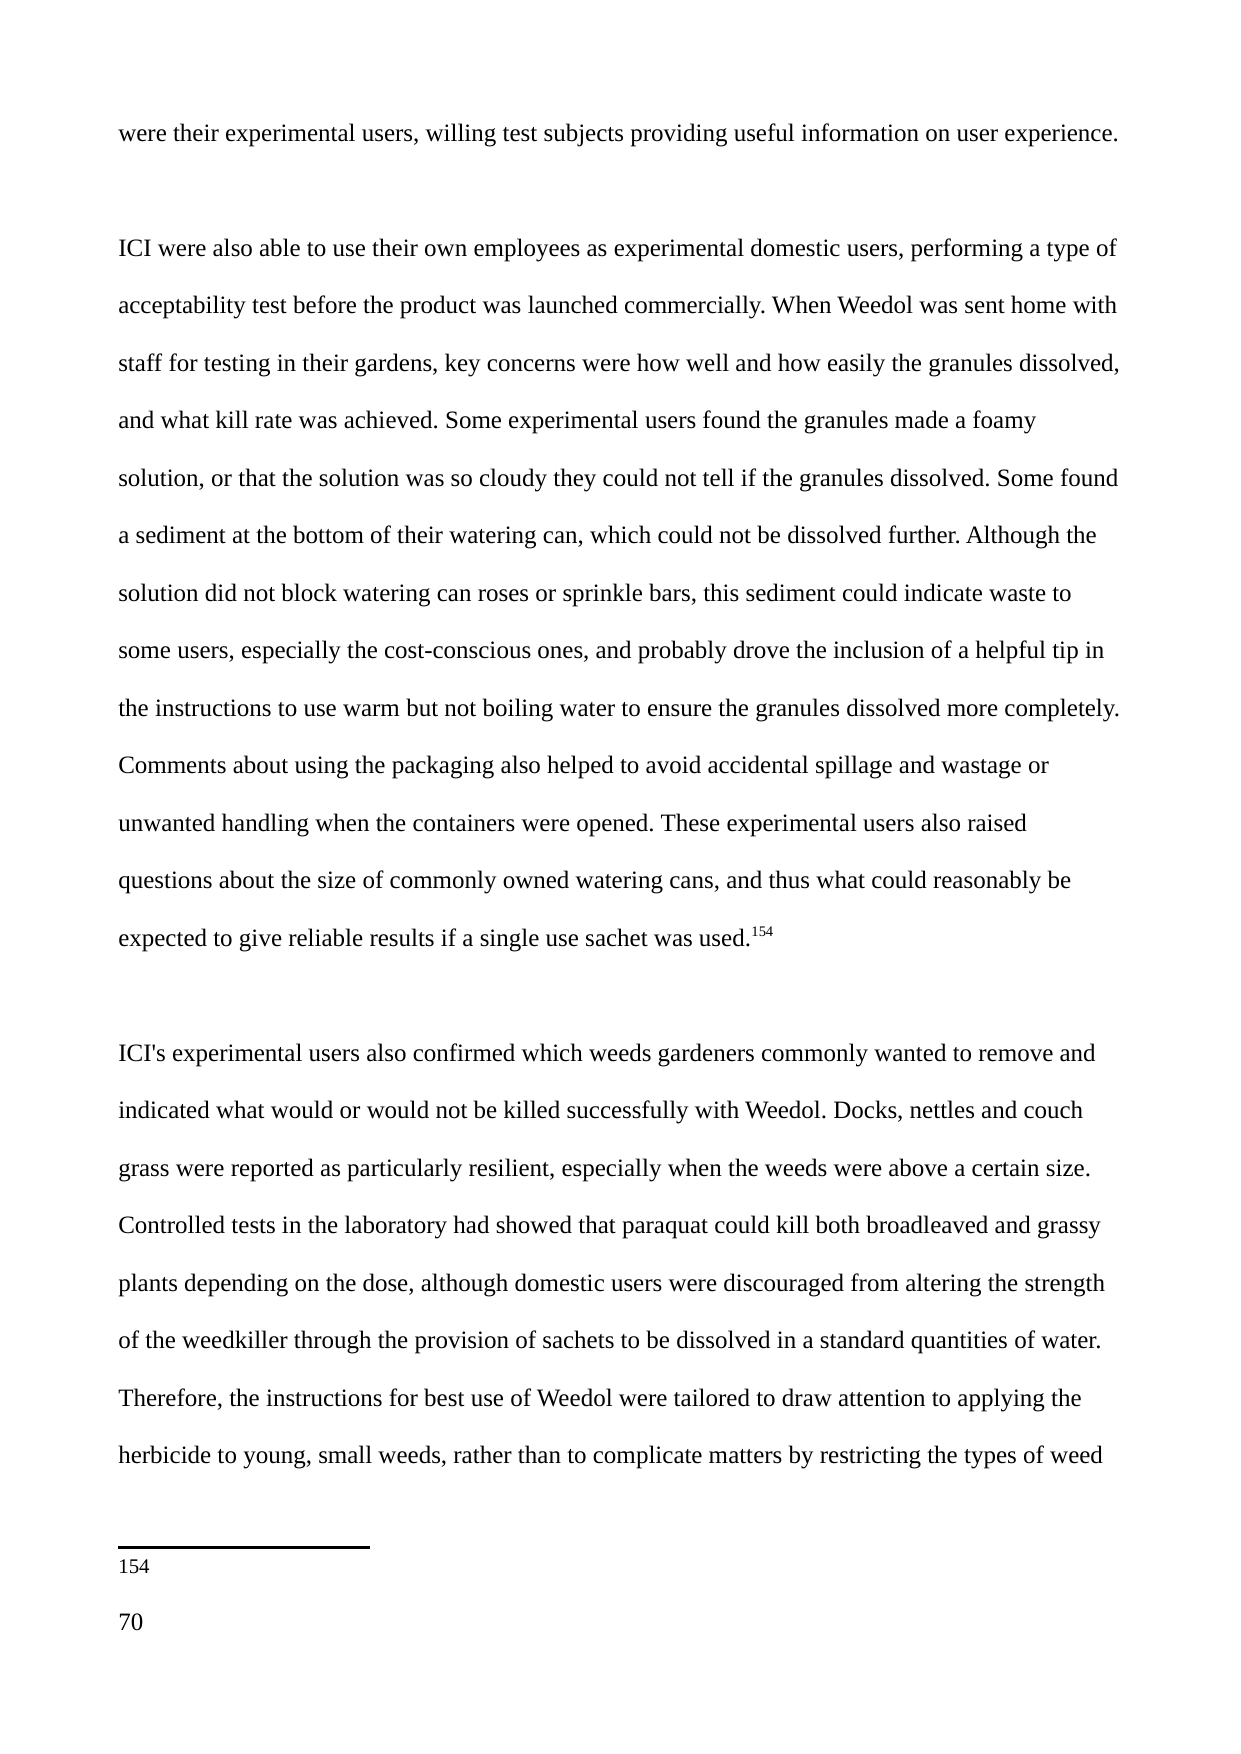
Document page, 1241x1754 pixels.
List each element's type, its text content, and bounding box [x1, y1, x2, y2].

text ICI were also able to use their own employees as experimental domestic users, performing a type of acceptability test before the product was launched commercially. When Weedol was sent home with staff for testing in their gardens, key concerns were how well and how easily the granules dissolved, and what kill rate was achieved. Some experimental users found the granules made a foamy solution, or that the solution was so cloudy they could not tell if the granules dissolved. Some found a sediment at the bottom of their watering can, which could not be dissolved further. Although the solution did not block watering can roses or sprinkle bars, this sediment could indicate waste to some users, especially the cost-conscious ones, and probably drove the inclusion of a helpful tip in the instructions to use warm but not boiling water to ensure the granules dissolved more completely. Comments about using the packaging also helped to avoid accidental spillage and wastage or unwanted handling when the containers were opened. These experimental users also raised questions about the size of commonly owned watering cans, and thus what could reasonably be expected to give reliable results if a single use sachet was used. [118, 233, 1122, 952]
text ICI's experimental users also confirmed which weeds gardeners commonly wanted to remove and indicated what would or would not be killed successfully with Weedol. Docks, nettles and couch grass were reported as particularly resilient, especially when the weeds were above a certain size. Controlled tests in the laboratory had showed that paraquat could kill both broadleaved and grassy plants depending on the dose, although domestic users were discouraged from altering the strength of the weedkiller through the provision of sachets to be dissolved in a standard quantities of water. Therefore, the instructions for best use of Weedol were tailored to draw attention to applying the herbicide to young, small weeds, rather than to complicate matters by restricting the types of weed [118, 1038, 1122, 1469]
text were their experimental users, willing test subjects providing useful information on user experience. [118, 118, 1122, 147]
